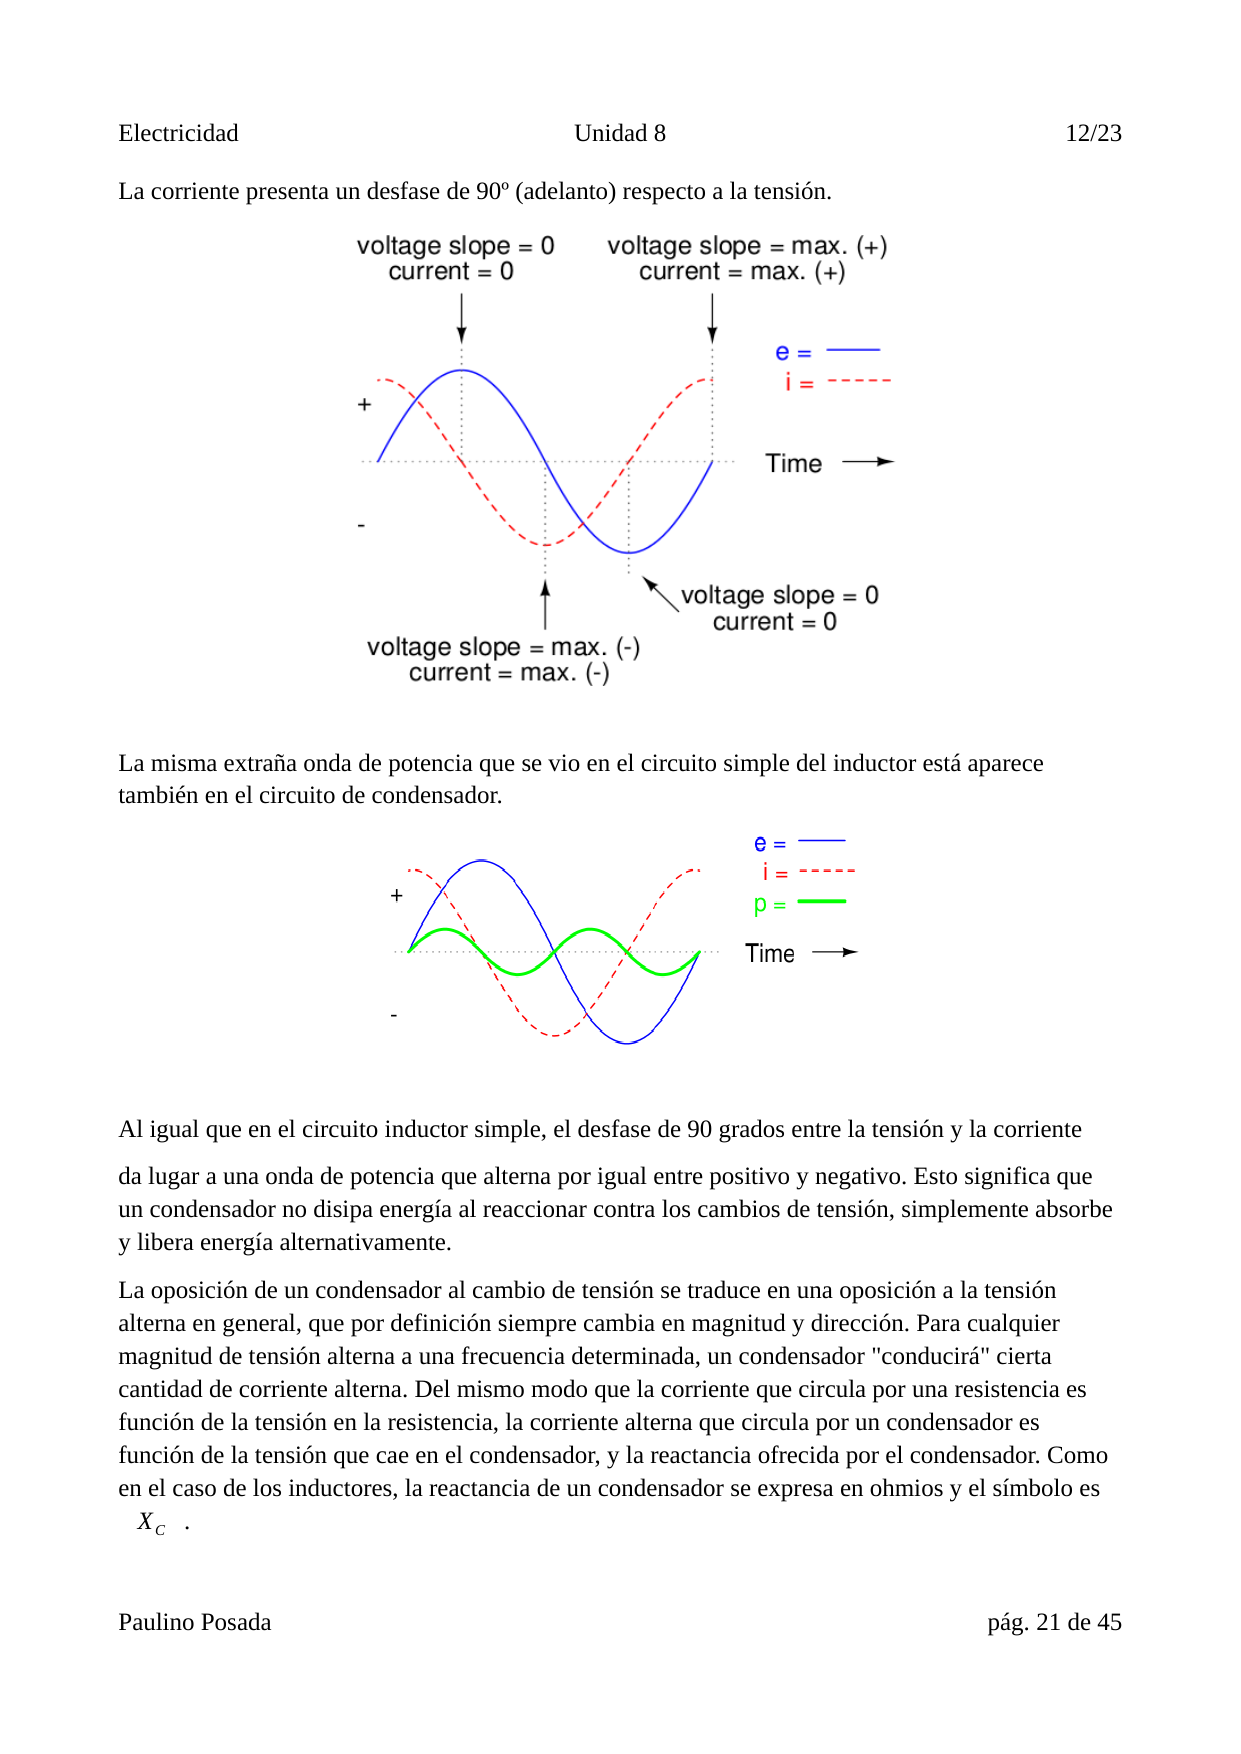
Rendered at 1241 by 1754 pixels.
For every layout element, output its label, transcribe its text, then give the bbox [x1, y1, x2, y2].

text La oposición de un condensador al cambio de tensión se traduce en una oposición a la tensión alterna en general, que por definición siempre cambia en magnitud y dirección. Para cualquier magnitud de tensión alterna a una frecuencia determinada, un condensador "conducirá" cierta cantidad de corriente alterna. Del mismo modo que la corriente que circula por una resistencia es función de la tensión en la resistencia, la corriente alterna que circula por un condensador es función de la tensión que cae en el condensador, y la reactancia ofrecida por el condensador. Como en el caso de los inductores, la reactancia de un condensador se expresa en ohmios y el símbolo es. [118, 1275, 1122, 1539]
text La corriente presenta un desfase de 90º (adelanto) respecto a la tensión. [118, 176, 1122, 205]
text da lugar a una onda de potencia que alterna por igual entre positivo y negativo. Esto significa que un condensador no disipa energía al reaccionar contra los cambios de tensión, simplemente absorbe y libera energía alternativamente. [118, 1161, 1122, 1256]
text Al igual que en el circuito inductor simple, el desfase de 90 grados entre la tensión y la corriente [118, 1114, 1122, 1143]
picture [332, 223, 908, 697]
text La misma extraña onda de potencia que se vio en el circuito simple del inductor está aparece también en el circuito de condensador. [118, 748, 1122, 809]
picture [377, 828, 863, 1053]
